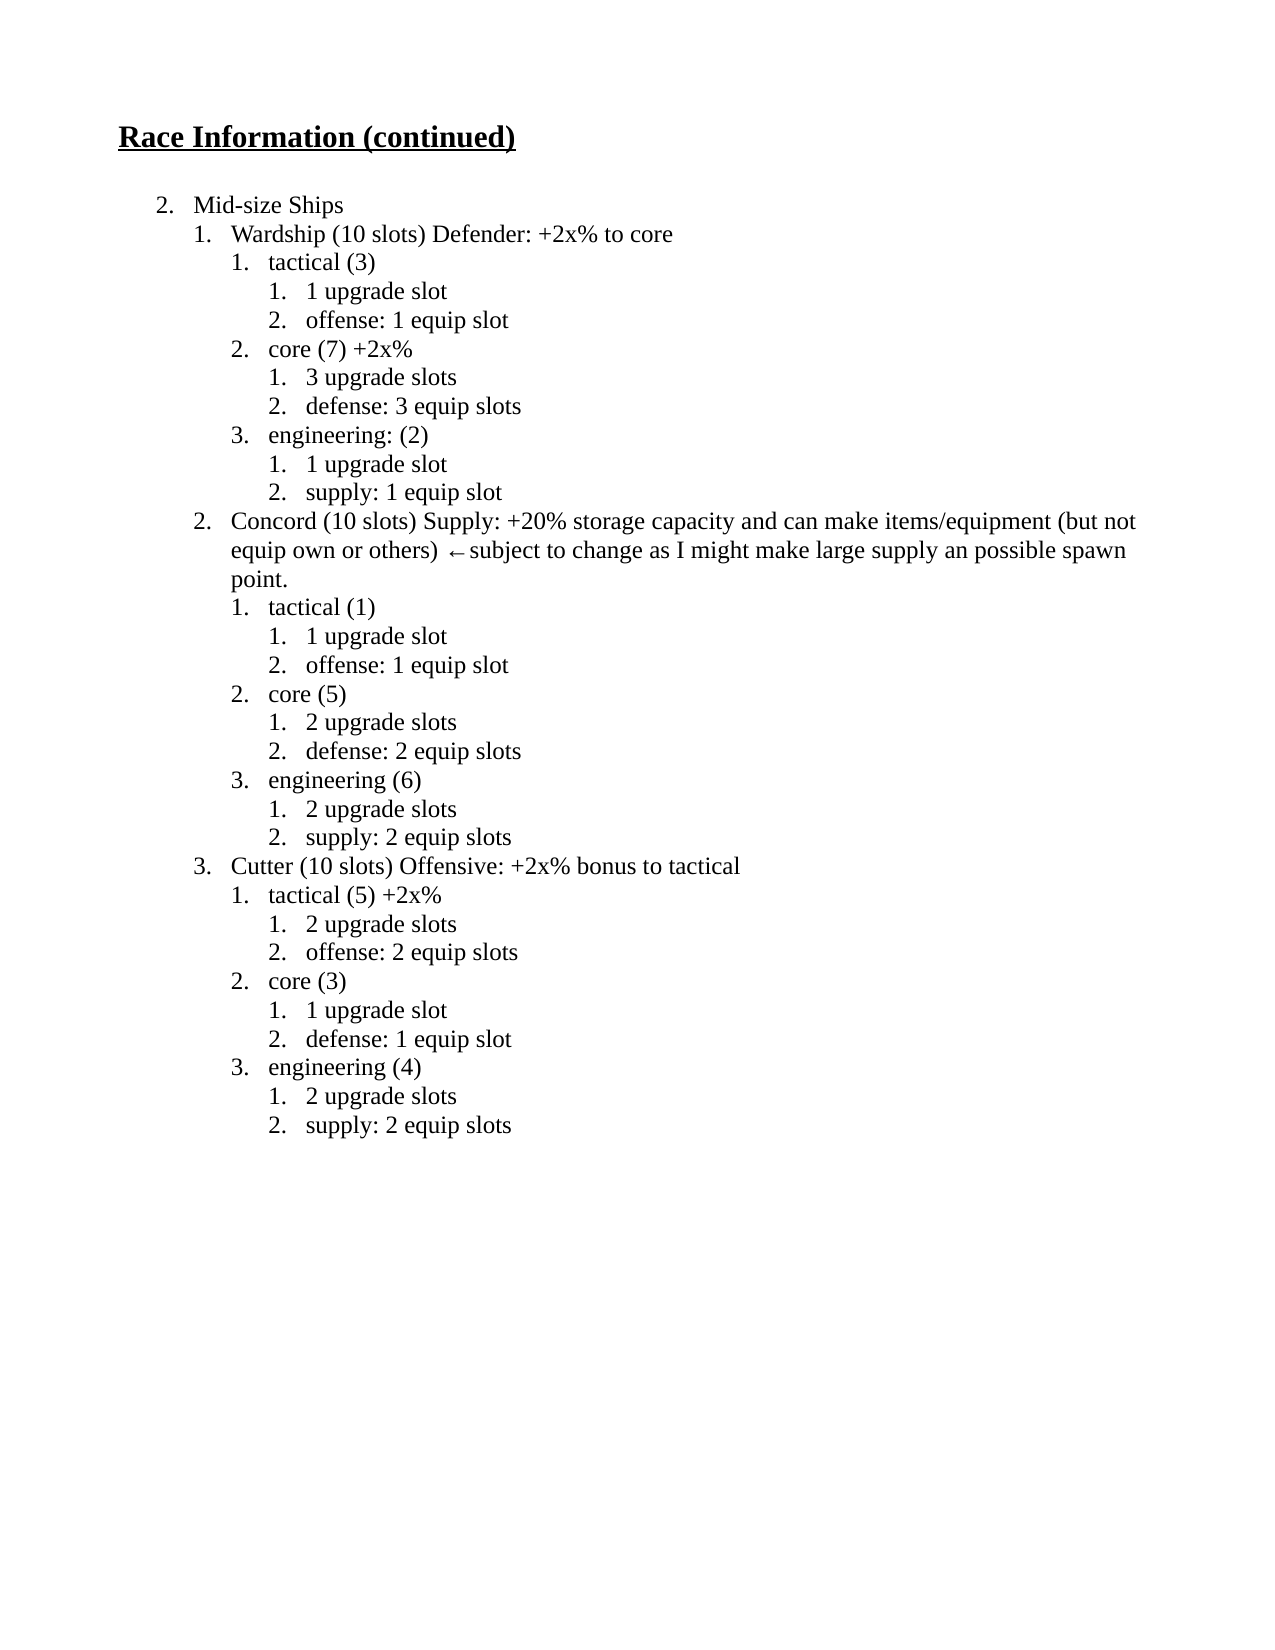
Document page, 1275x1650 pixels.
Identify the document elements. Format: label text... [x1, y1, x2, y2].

list defense: 3 equip slots [268, 391, 1157, 420]
list 2 upgrade slots [268, 909, 1157, 937]
list supply: 2 equip slots [268, 822, 1157, 851]
list tactical (5) +2x% [231, 880, 1157, 909]
list 3 upgrade slots [268, 362, 1157, 391]
list defense: 2 equip slots [268, 736, 1157, 765]
list offense: 2 equip slots [268, 937, 1157, 966]
list offense: 1 equip slot [268, 650, 1157, 679]
list tactical (1) [231, 592, 1157, 621]
list core (5) [231, 679, 1157, 707]
list Concord (10 slots) Supply: +20% storage capacity and can make items/equipment (but not equip own or others) ←subject to change as I might make large supply an possible spawn point. [193, 506, 1157, 592]
list 1 upgrade slot [268, 449, 1157, 477]
list Wardship (10 slots) Defender: +2x% to core [193, 219, 1157, 247]
list engineering: (2) [231, 420, 1157, 449]
text Race Information (continued) [118, 118, 1157, 154]
list core (3) [231, 966, 1157, 995]
list 2 upgrade slots [268, 1081, 1157, 1110]
list engineering (6) [231, 765, 1157, 794]
list Cutter (10 slots) Offensive: +2x% bonus to tactical [193, 851, 1157, 880]
list 1 upgrade slot [268, 276, 1157, 305]
list 2 upgrade slots [268, 794, 1157, 822]
list 2 upgrade slots [268, 707, 1157, 736]
list tactical (3) [231, 247, 1157, 276]
list offense: 1 equip slot [268, 305, 1157, 334]
list core (7) +2x% [231, 334, 1157, 362]
list 1 upgrade slot [268, 995, 1157, 1024]
list supply: 1 equip slot [268, 477, 1157, 506]
list 1 upgrade slot [268, 621, 1157, 650]
list Mid-size Ships [156, 190, 1157, 219]
list engineering (4) [231, 1052, 1157, 1081]
list defense: 1 equip slot [268, 1024, 1157, 1052]
list supply: 2 equip slots [268, 1110, 1157, 1139]
